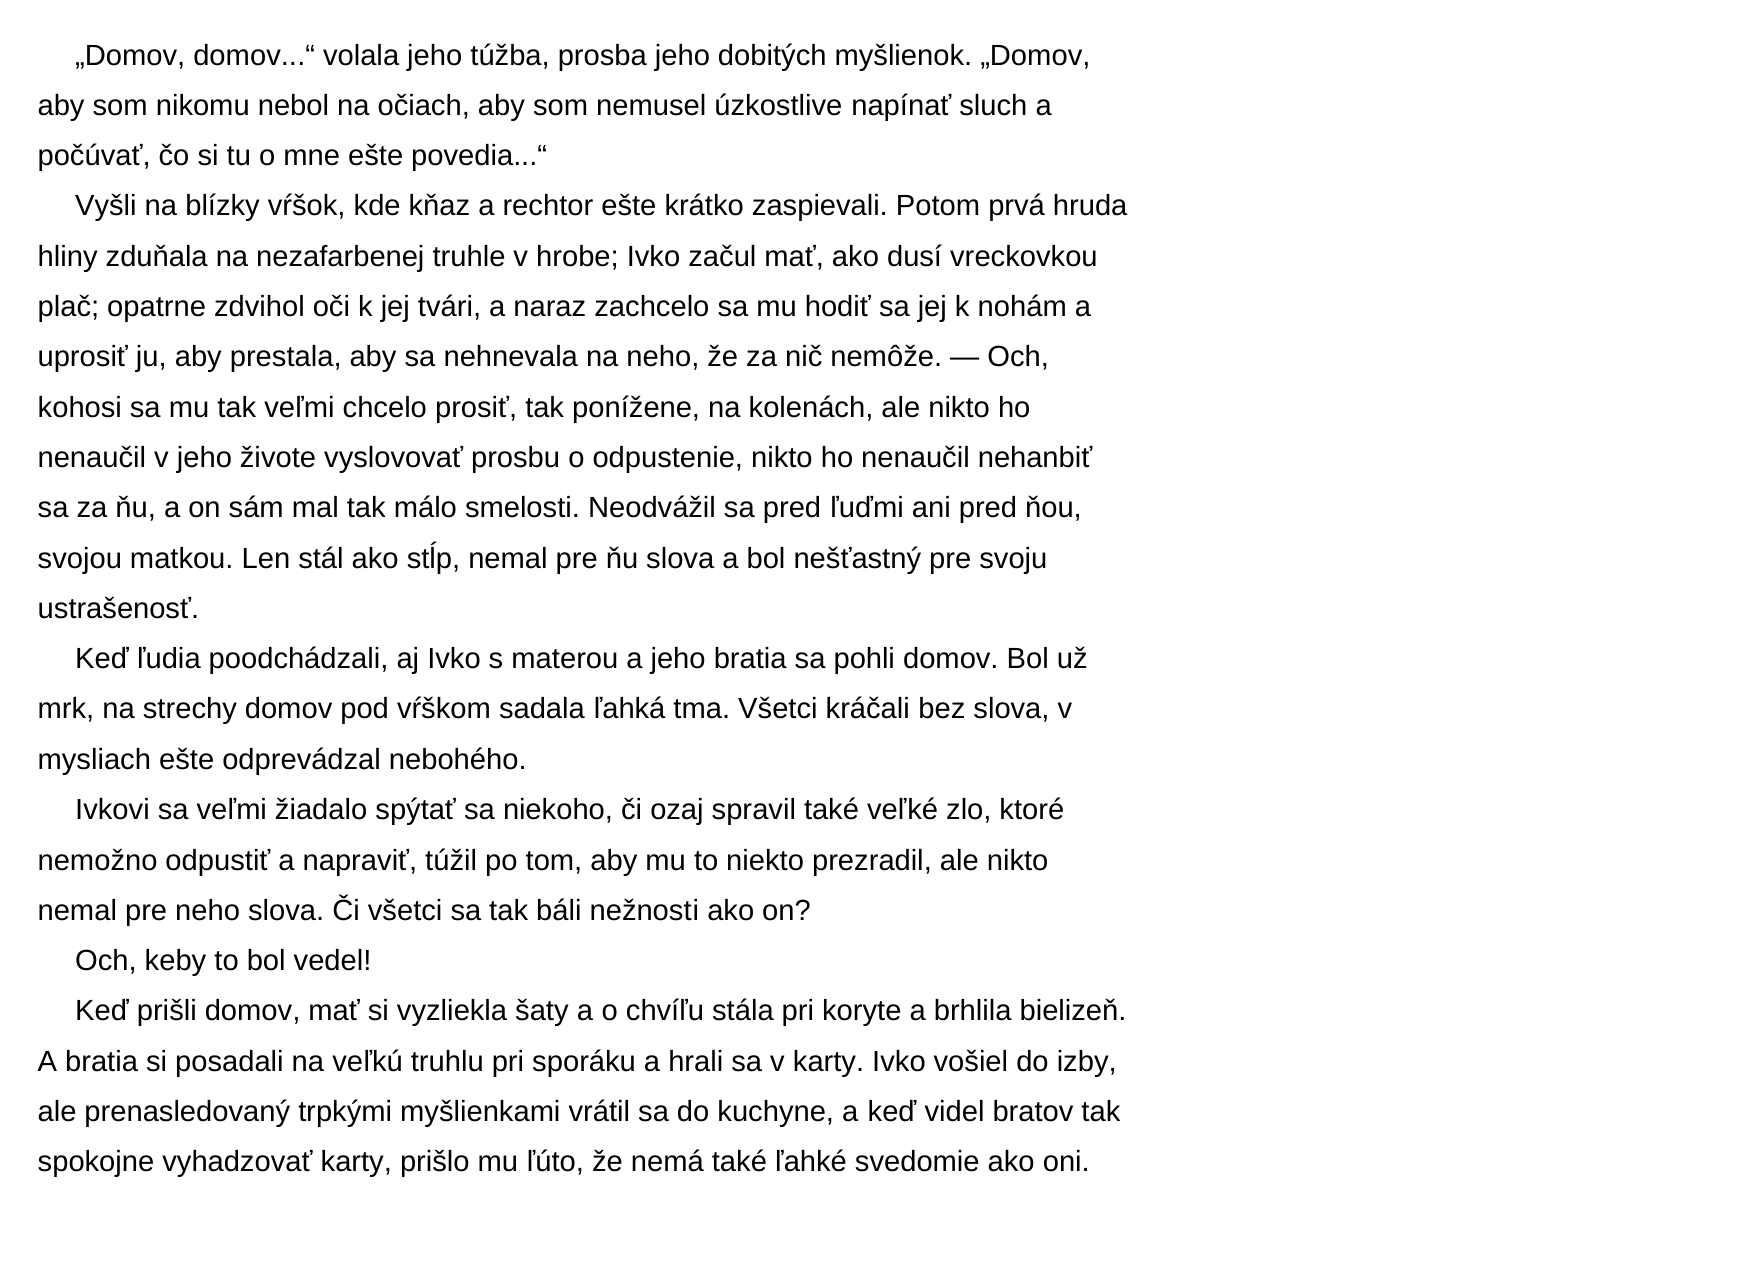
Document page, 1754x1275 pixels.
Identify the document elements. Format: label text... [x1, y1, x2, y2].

text Keď ľudia poodchádzali, aj Ivko s materou a jeho bratia sa pohli domov. Bol už mrk, na strechy domov pod vŕškom sadala ľahká tma. Všetci kráčali bez slova, v mysliach ešte odprevádzal nebohého. [37, 641, 1130, 775]
text Vyšli na blízky vŕšok, kde kňaz a rechtor ešte krátko zaspievali. Potom prvá hruda hliny zduňala na nezafarbenej truhle v hrobe; Ivko začul mať, ako dusí vreckovkou plač; opatrne zdvihol oči k jej tvári, a naraz zachcelo sa mu hodiť sa jej k nohám a uprosiť ju, aby prestala, aby sa nehnevala na neho, že za nič nemôže. — Och, kohosi sa mu tak veľmi chcelo prosiť, tak ponížene, na kolenách, ale nikto ho nenaučil v jeho živote vyslovovať prosbu o odpustenie, nikto ho nenaučil nehanbiť sa za ňu, a on sám mal tak málo smelosti. Neodvážil sa pred ľuďmi ani pred ňou, svojou matkou. Len stál ako stĺp, nemal pre ňu slova a bol nešťastný pre svoju ustrašenosť. [37, 188, 1130, 624]
text Och, keby to bol vedel! [37, 943, 1130, 977]
text „Domov, domov...“ volala jeho túžba, prosba jeho dobitých myšlienok. „Domov, aby som nikomu nebol na očiach, aby som nemusel úzkostlive napínať sluch a počúvať, čo si tu o mne ešte povedia...“ [37, 37, 1130, 172]
text Ivkovi sa veľmi žiadalo spýtať sa niekoho, či ozaj spravil také veľké zlo, ktoré nemožno odpustiť a napraviť, túžil po tom, aby mu to niekto prezradil, ale nikto nemal pre neho slova. Či všetci sa tak báli nežnosti ako on? [37, 792, 1130, 926]
text Keď prišli domov, mať si vyzliekla šaty a o chvíľu stála pri koryte a brhlila bielizeň. A bratia si posadali na veľkú truhlu pri sporáku a hrali sa v karty. Ivko vošiel do izby, ale prenasledovaný trpkými myšlienkami vrátil sa do kuchyne, a keď videl bratov tak spokojne vyhadzovať karty, prišlo mu ľúto, že nemá také ľahké svedomie ako oni. [37, 993, 1130, 1178]
